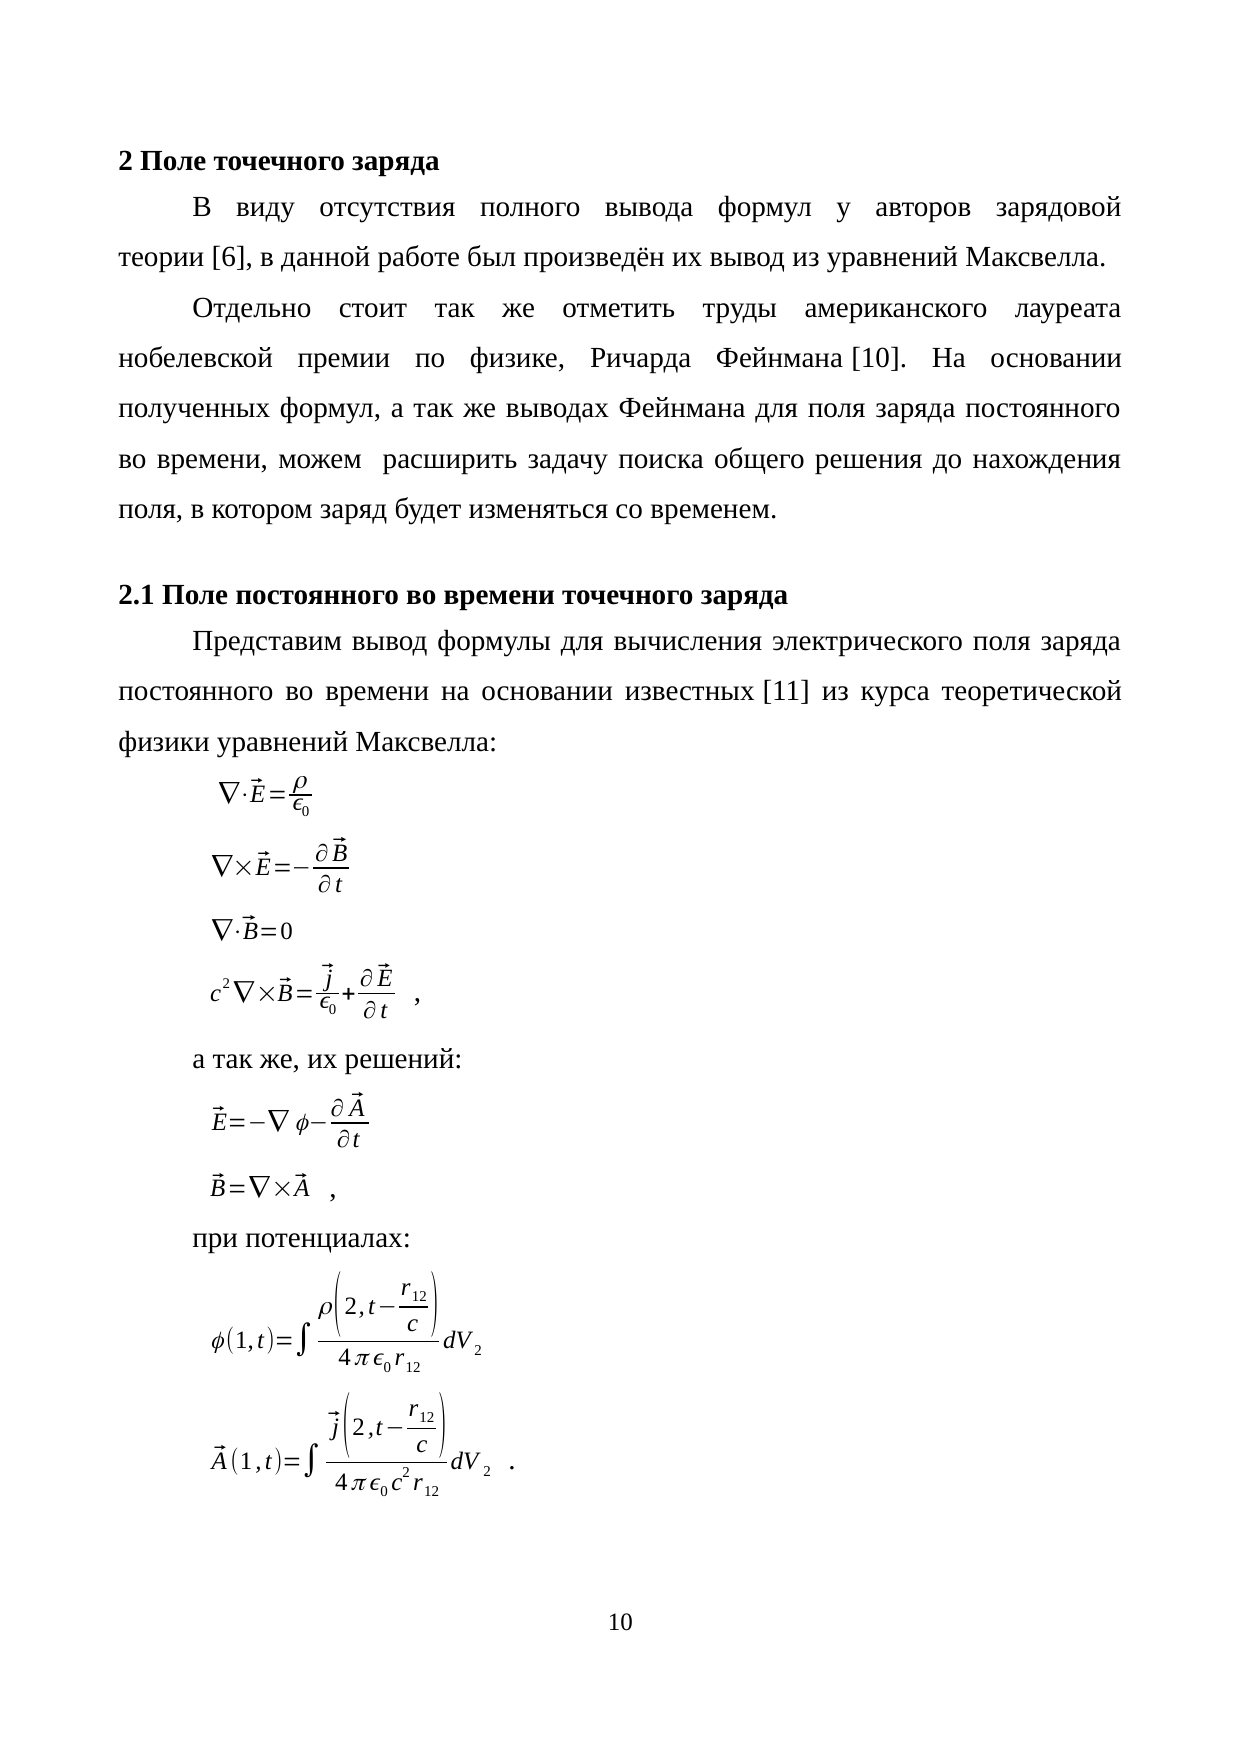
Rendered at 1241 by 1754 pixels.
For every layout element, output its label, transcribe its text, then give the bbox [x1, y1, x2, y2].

text , [118, 1170, 1122, 1203]
subtitle 2.1 Поле постоянного во времени точечного заряда [118, 577, 1122, 611]
text . [118, 1391, 1122, 1499]
text Представим вывод формулы для вычисления электрического поля заряда постоянного во времени на основании известных [11] из курса теоретической физики уравнений Максвелла: [118, 623, 1122, 757]
text , [118, 962, 1122, 1024]
text Отдельно стоит так же отметить труды американского лауреата нобелевской премии по физике, Ричарда Фейнмана [10]. На основании полученных формул, а так же выводах Фейнмана для поля заряда постоянного во времени, можем расширить задачу поиска общего решения до нахождения поля, в котором заряд будет изменяться со временем. [118, 290, 1122, 524]
text а так же, их решений: [118, 1041, 1122, 1074]
text при потенциалах: [118, 1220, 1122, 1254]
subtitle 2 Поле точечного заряда [118, 143, 1122, 177]
text В виду отсутствия полного вывода формул у авторов зарядовой теории [6], в данной работе был произведён их вывод из уравнений Максвелла. [118, 189, 1122, 273]
